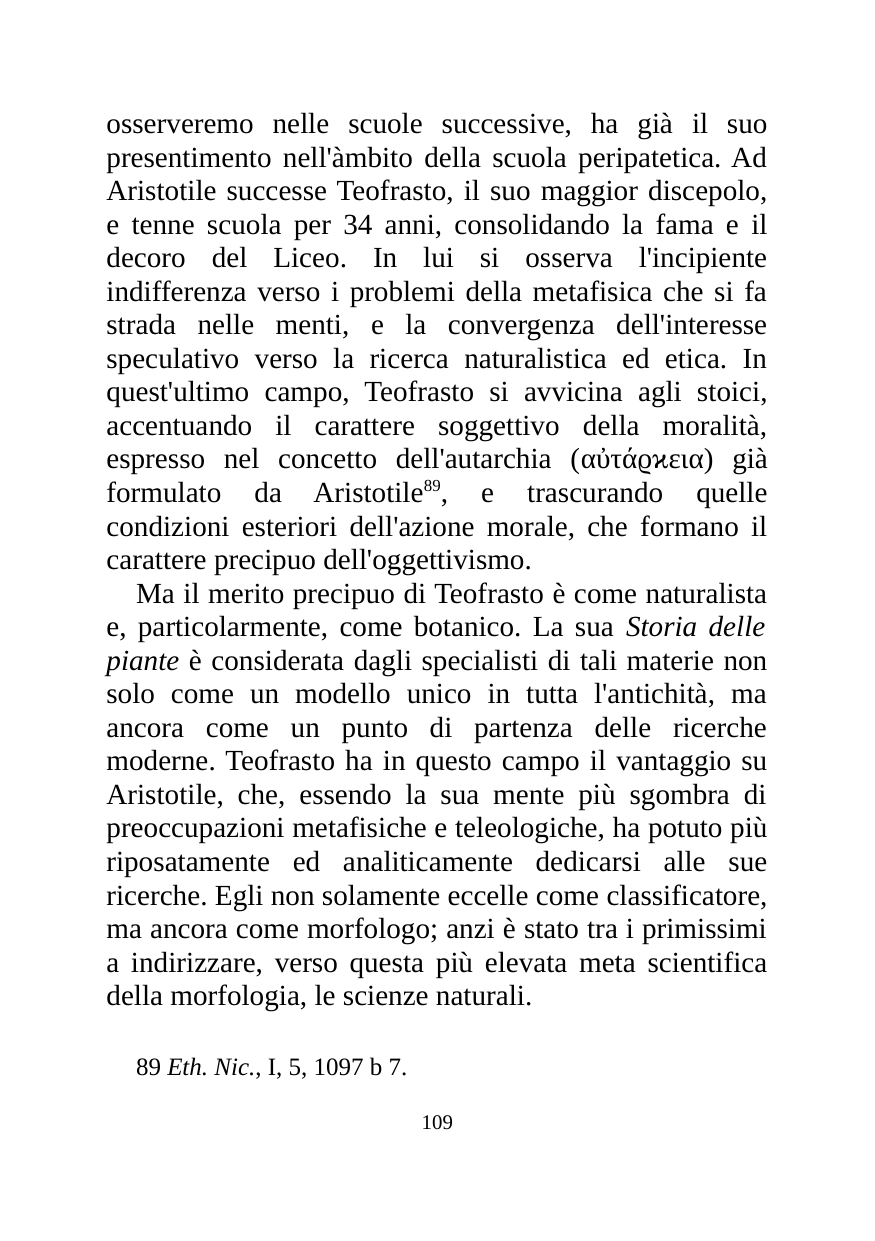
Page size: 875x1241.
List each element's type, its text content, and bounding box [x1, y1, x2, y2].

text Ma il merito precipuo di Teofrasto è come naturalista e, particolarmente, come botanico. La sua Storia delle piante è considerata dagli specialisti di tali materie non solo come un modello unico in tutta l'antichità, ma ancora come un punto di partenza delle ricerche moderne. Teofrasto ha in questo campo il vantaggio su Aristotile, che, essendo la sua mente più sgombra di preoccupazioni metafisiche e teleologiche, ha potuto più riposatamente ed analiticamente dedicarsi alle sue ricerche. Egli non solamente eccelle come classificatore, ma ancora come morfologo; anzi è stato tra i primissimi a indirizzare, verso questa più elevata meta scientifica della morfologia, le scienze naturali. [106, 576, 768, 1012]
text osserveremo nelle scuole successive, ha già il suo presentimento nell'àmbito della scuola peripatetica. Ad Aristotile successe Teofrasto, il suo maggior discepolo, e tenne scuola per 34 anni, consolidando la fama e il decoro del Liceo. In lui si osserva l'incipiente indifferenza verso i problemi della metafisica che si fa strada nelle menti, e la convergenza dell'interesse speculativo verso la ricerca naturalistica ed etica. In quest'ultimo campo, Teofrasto si avvicina agli stoici, accentuando il carattere soggettivo della moralità, espresso nel concetto dell'autarchia (αὐτάϱϰεια) già formulato da Aristotile, e trascurando quelle condizioni esteriori dell'azione morale, che formano il carattere precipuo dell'oggettivismo. [106, 106, 768, 576]
text Eth. Nic., I, 5, 1097 b 7. [106, 1052, 768, 1080]
